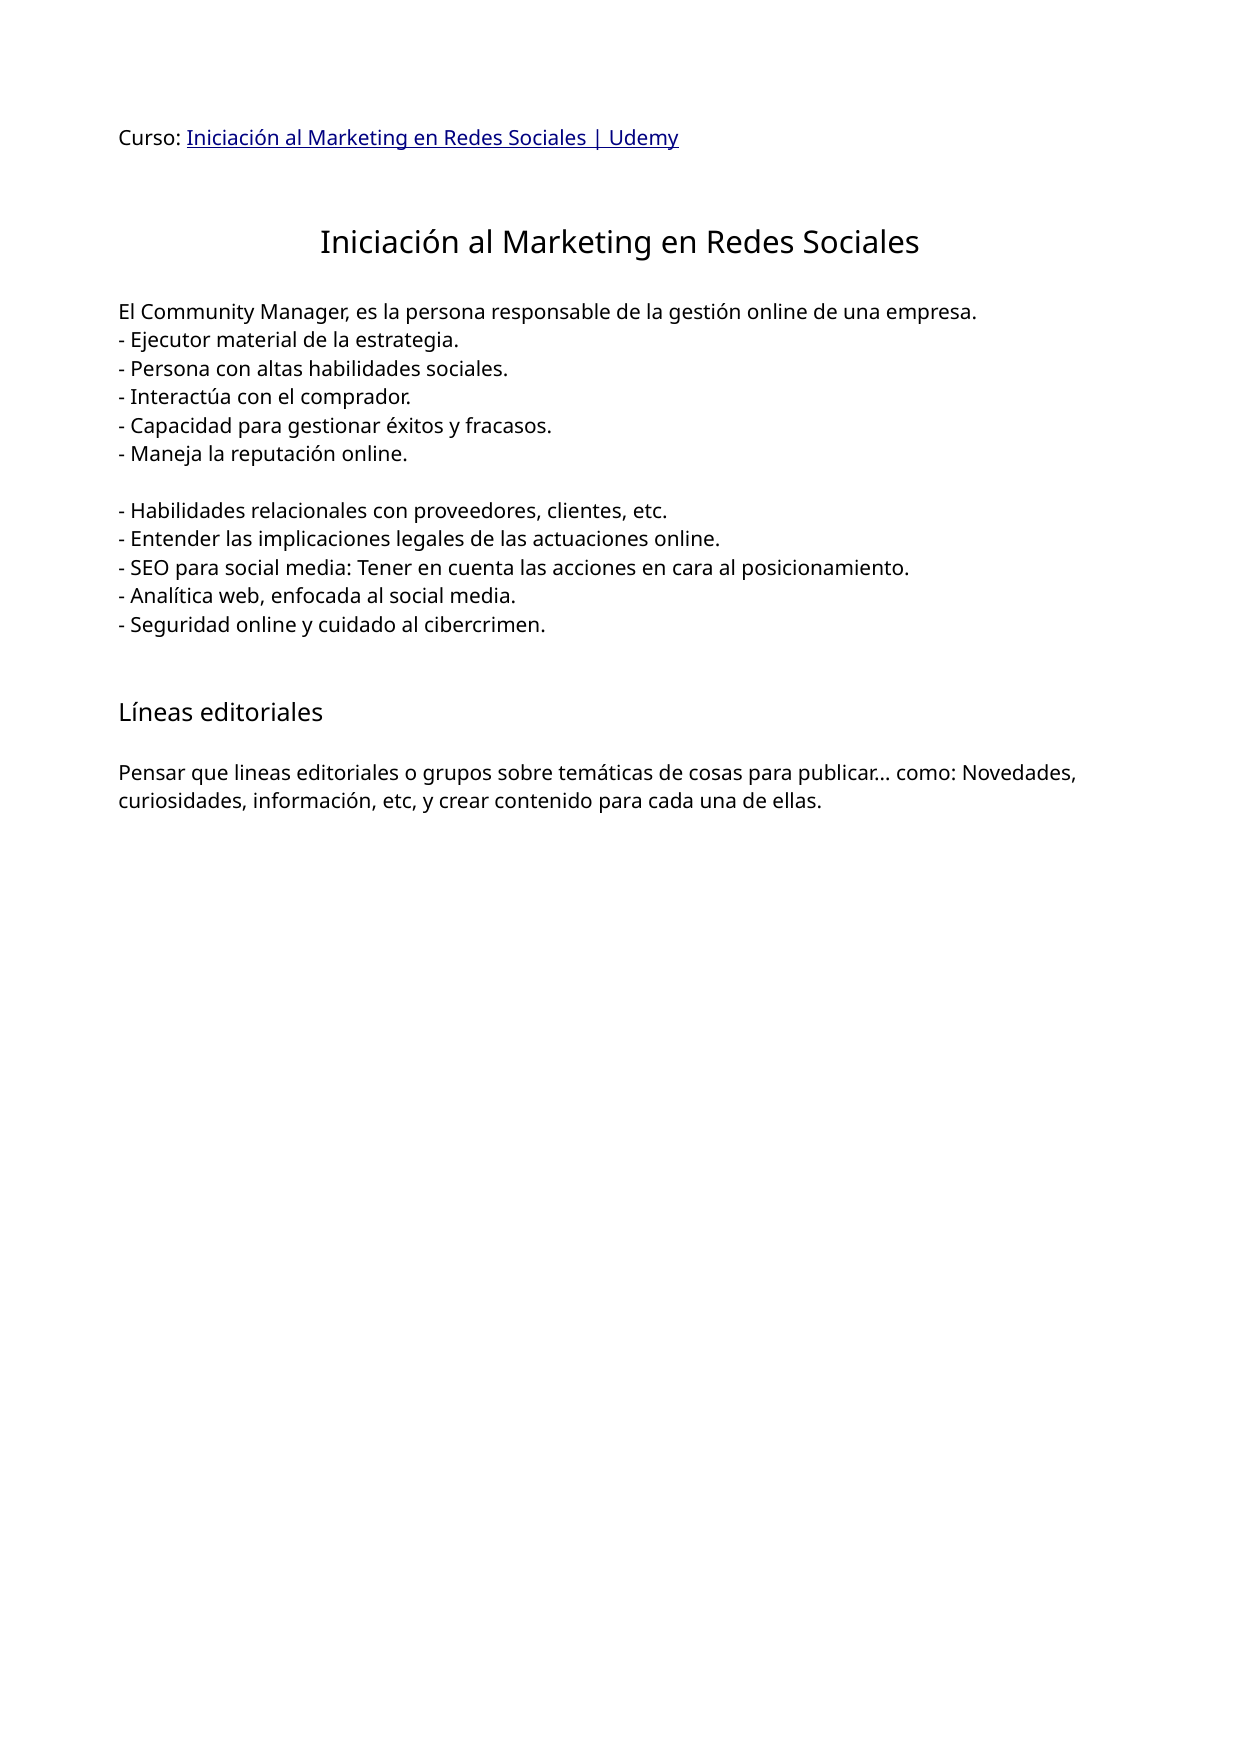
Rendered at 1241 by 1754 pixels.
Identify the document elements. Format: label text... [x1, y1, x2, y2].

text - Analítica web, enfocada al social media. [118, 581, 1122, 610]
text - Interactúa con el comprador. [118, 382, 1122, 411]
text - Ejecutor material de la estrategia. [118, 325, 1122, 354]
text Iniciación al Marketing en Redes Sociales [118, 220, 1122, 263]
text Líneas editoriales [118, 695, 1122, 729]
text - Seguridad online y cuidado al cibercrimen. [118, 610, 1122, 638]
text - SEO para social media: Tener en cuenta las acciones en cara al posicionamiento. [118, 553, 1122, 581]
text - Habilidades relacionales con proveedores, clientes, etc. [118, 496, 1122, 524]
text - Capacidad para gestionar éxitos y fracasos. [118, 411, 1122, 439]
text - Entender las implicaciones legales de las actuaciones online. [118, 524, 1122, 553]
text El Community Manager, es la persona responsable de la gestión online de una empresa. [118, 297, 1122, 325]
text - Persona con altas habilidades sociales. [118, 354, 1122, 382]
text Pensar que lineas editoriales o grupos sobre temáticas de cosas para publicar… como: Novedades, curiosidades, información, etc, y crear contenido para cada una de ellas. [118, 758, 1122, 814]
text Curso: Iniciación al Marketing en Redes Sociales | Udemy [118, 118, 1122, 152]
text - Maneja la reputación online. [118, 439, 1122, 468]
